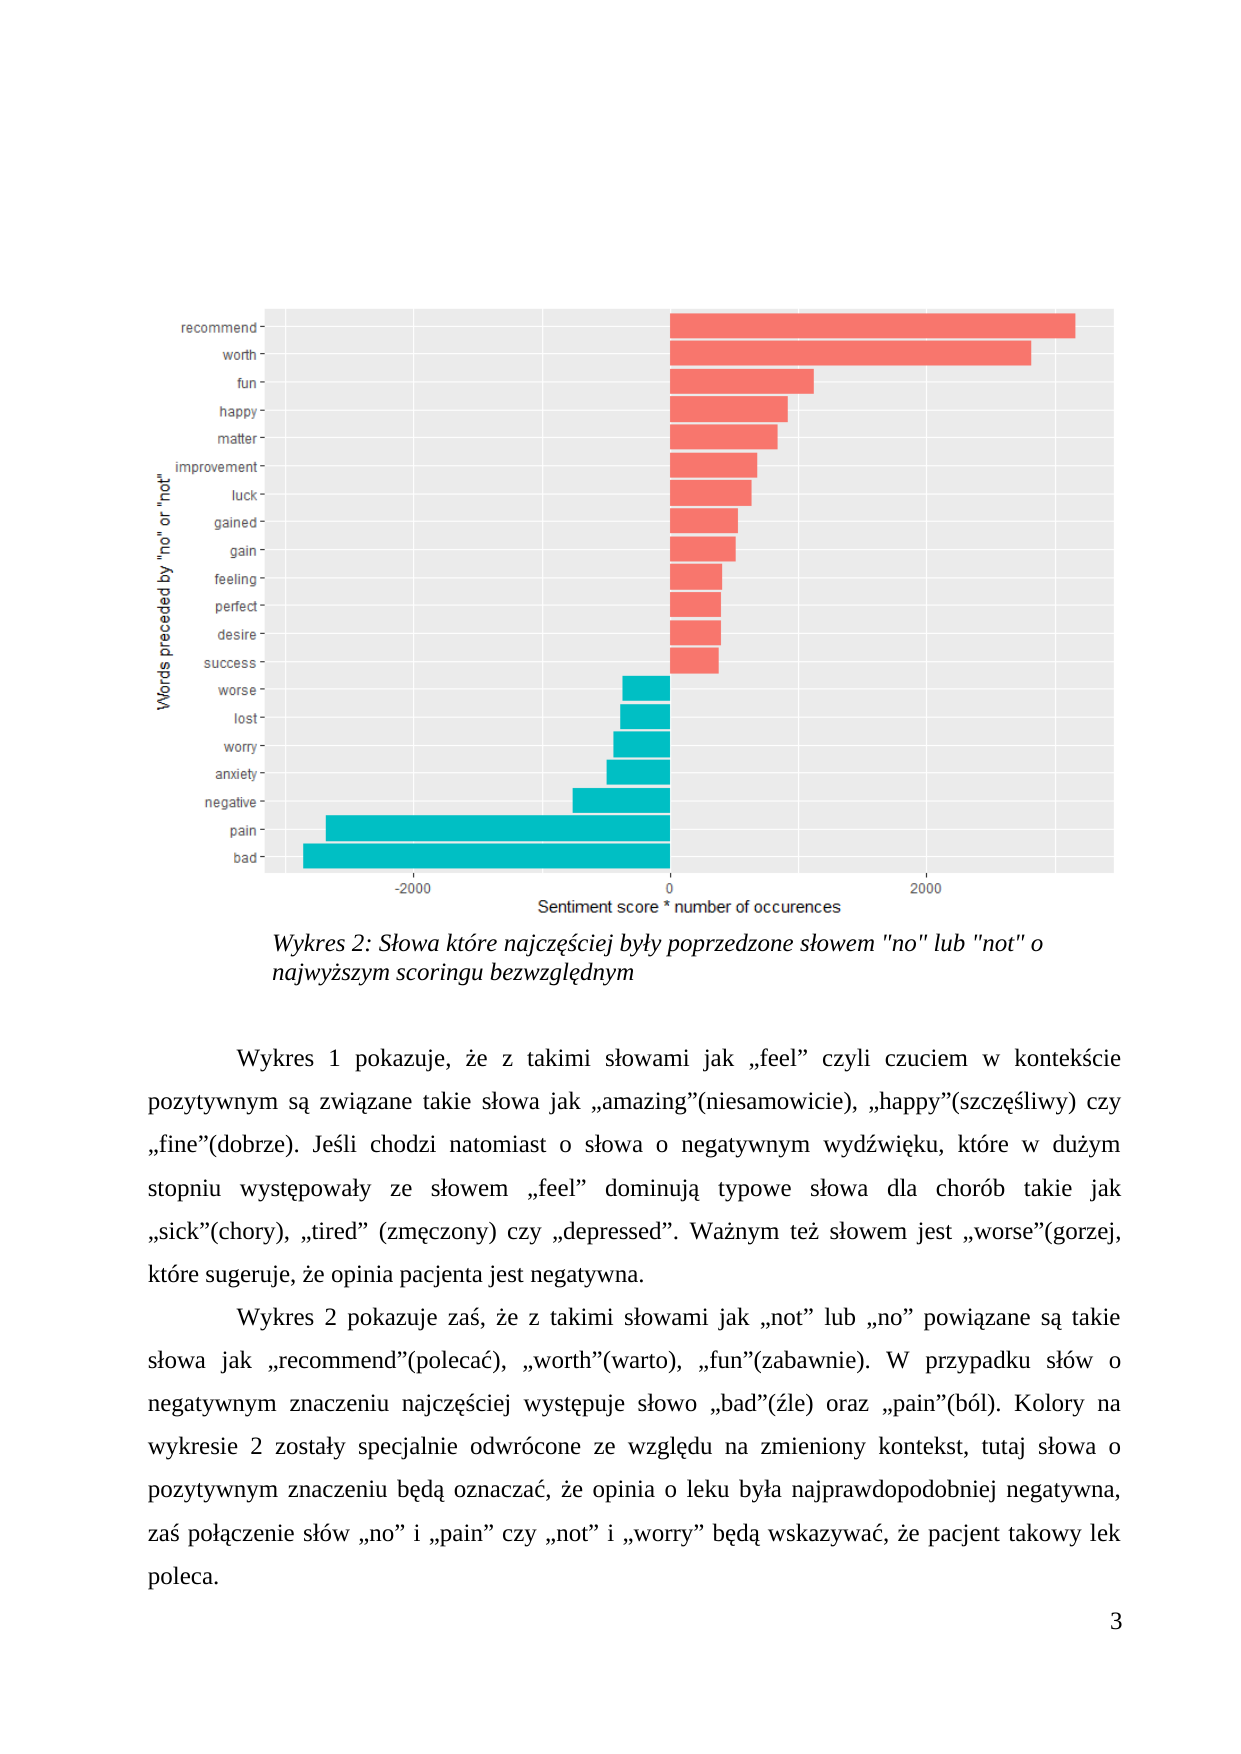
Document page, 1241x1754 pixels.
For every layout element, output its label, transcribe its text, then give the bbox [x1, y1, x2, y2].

text Wykres 1 pokazuje, że z takimi słowami jak „feel” czyli czuciem w kontekście pozytywnym są związane takie słowa jak „amazing”(niesamowicie), „happy”(szczęśliwy) czy „fine”(dobrze). Jeśli chodzi natomiast o słowa o negatywnym wydźwięku, które w dużym stopniu występowały ze słowem „feel” dominują typowe słowa dla chorób takie jak „sick”(chory), „tired” (zmęczony) czy „depressed”. Ważnym też słowem jest „worse”(gorzej, które sugeruje, że opinia pacjenta jest negatywna. [148, 1043, 1122, 1288]
picture [147, 302, 1123, 924]
text Wykres 2 pokazuje zaś, że z takimi słowami jak „not” lub „no” powiązane są takie słowa jak „recommend”(polecać), „worth”(warto), „fun”(zabawnie). W przypadku słów o negatywnym znaczeniu najczęściej występuje słowo „bad”(źle) oraz „pain”(ból). Kolory na wykresie 2 zostały specjalnie odwrócone ze względu na zmieniony kontekst, tutaj słowa o pozytywnym znaczeniu będą oznaczać, że opinia o leku była najprawdopodobniej negatywna, zaś połączenie słów „no” i „pain” czy „not” i „worry” będą wskazywać, że pacjent takowy lek poleca. [148, 1302, 1122, 1589]
text Wykres 2: Słowa które najczęściej były poprzedzone słowem "no" lub "not" o najwyższym scoringu bezwzględnym [148, 924, 1122, 986]
